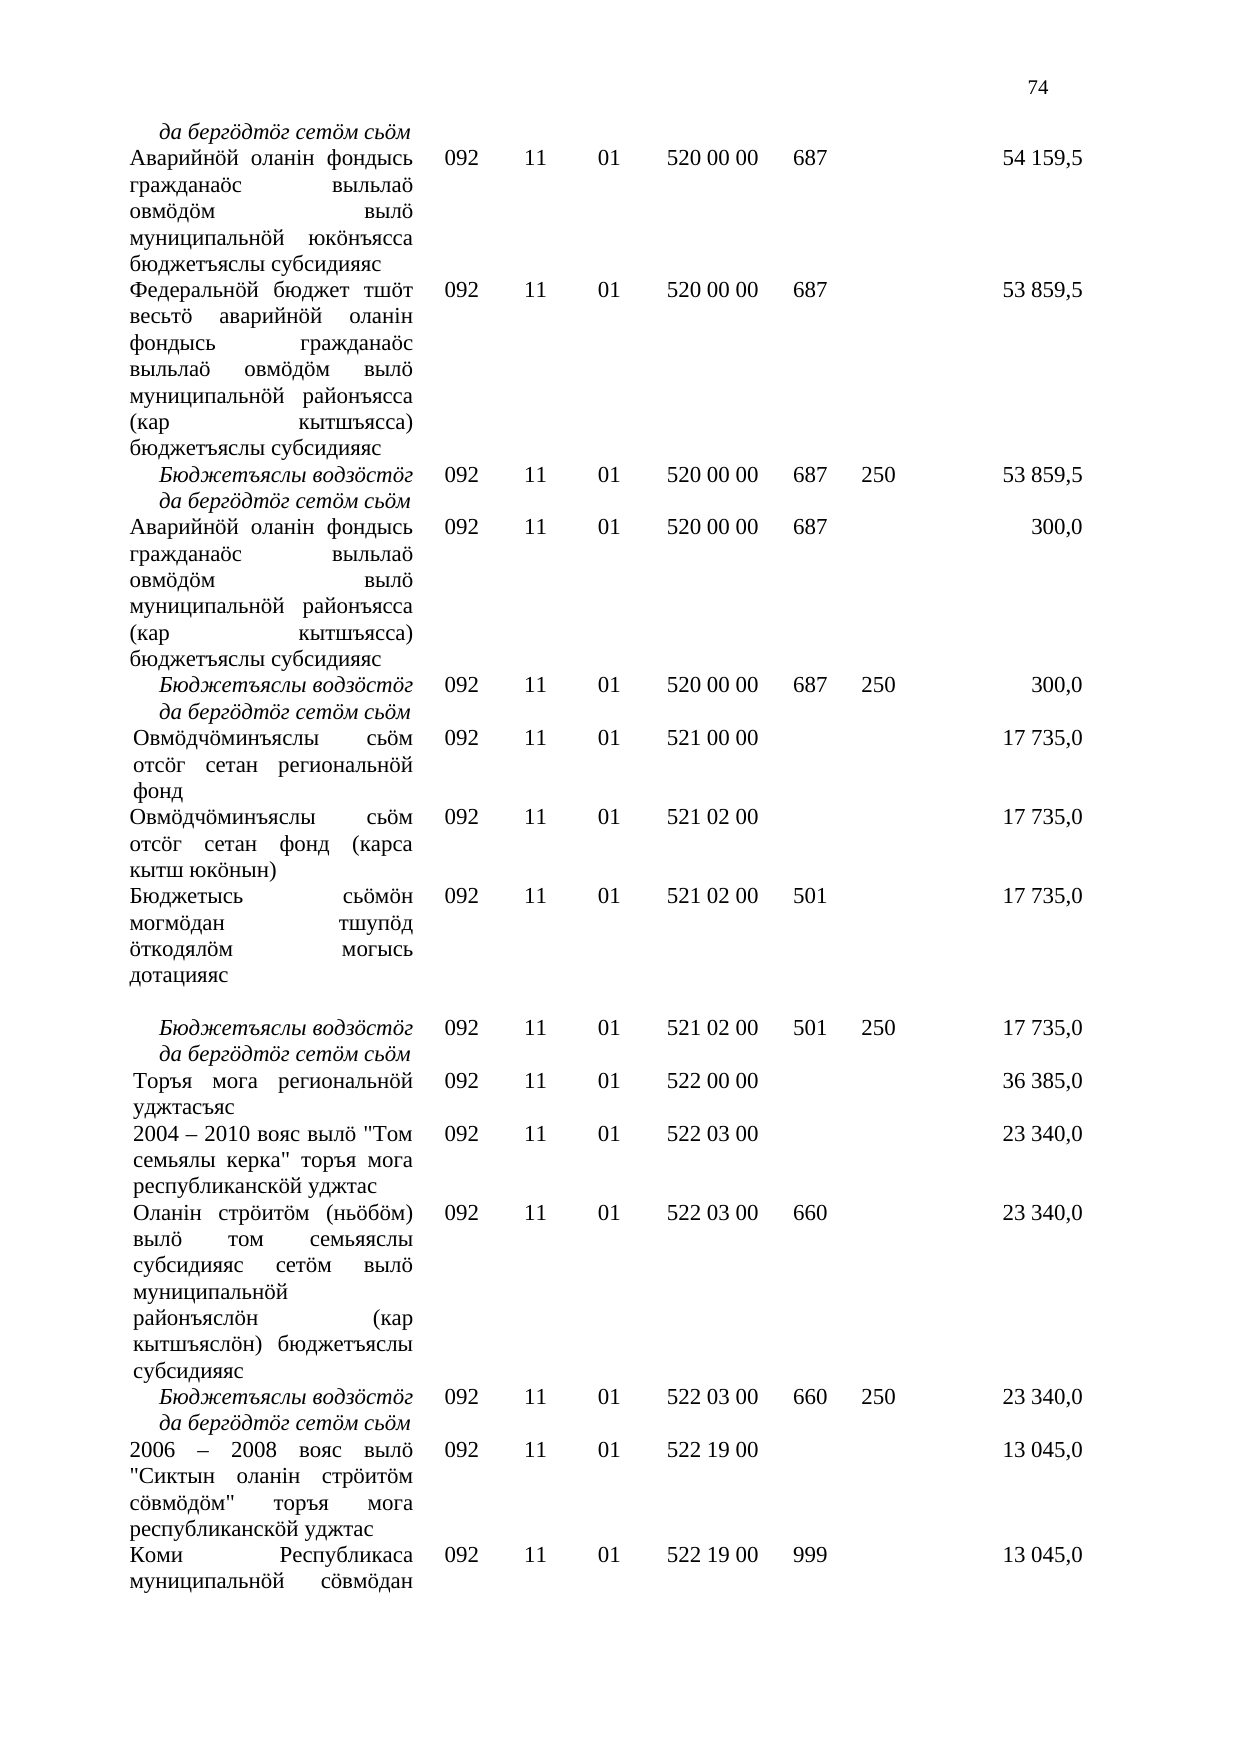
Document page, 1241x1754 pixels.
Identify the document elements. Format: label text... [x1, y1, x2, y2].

table_cell 53 859,5 [915, 276, 1094, 461]
table_cell [425, 118, 498, 144]
table_cell [779, 803, 841, 882]
table_cell 11 [498, 1383, 572, 1436]
table_cell 092 [425, 1541, 498, 1594]
table_cell 521 02 00 [646, 803, 779, 882]
table_cell 660 [779, 1199, 841, 1383]
table_cell 11 [498, 1541, 572, 1594]
table_cell 522 19 00 [646, 1541, 779, 1594]
table_cell 53 859,5 [915, 461, 1094, 513]
table_cell 01 [572, 1541, 646, 1594]
table_cell 520 00 00 [646, 276, 779, 461]
table_cell [779, 1120, 841, 1199]
table_cell 11 [498, 1120, 572, 1199]
table_cell 11 [498, 672, 572, 724]
table_cell 11 [498, 461, 572, 513]
table_cell [841, 803, 915, 882]
table_cell 522 03 00 [646, 1383, 779, 1436]
table_cell 17 735,0 [915, 1014, 1094, 1067]
table_cell [1094, 1067, 1150, 1119]
table_cell 11 [498, 514, 572, 672]
table_cell [915, 118, 1094, 144]
table_cell 092 [425, 145, 498, 276]
table_cell 092 [425, 1014, 498, 1067]
table_cell 2004 – 2010 вояс вылö "Том семьялы керка" торъя мога республиканскöй уджтас [118, 1120, 424, 1199]
table_cell 01 [572, 1014, 646, 1067]
table_cell 660 [779, 1383, 841, 1436]
table_cell 23 340,0 [915, 1383, 1094, 1436]
table_cell [841, 514, 915, 672]
table_cell [779, 1067, 841, 1119]
table_cell 01 [572, 276, 646, 461]
table_cell 092 [425, 724, 498, 803]
table_cell 11 [498, 145, 572, 276]
table_cell 01 [572, 1436, 646, 1541]
table_cell да бергöдтöг сетöм сьöм [118, 118, 424, 144]
table_cell [841, 1436, 915, 1541]
table_cell Бюджетъяслы водзöстöг да бергöдтöг сетöм сьöм [118, 461, 424, 513]
table_cell [841, 724, 915, 803]
table_cell 522 19 00 [646, 1436, 779, 1541]
table_cell 11 [498, 883, 572, 1014]
table_cell 520 00 00 [646, 145, 779, 276]
table_cell 092 [425, 883, 498, 1014]
table_cell [1094, 276, 1150, 461]
table_cell [498, 118, 572, 144]
table_cell 250 [841, 1383, 915, 1436]
table_cell [572, 118, 646, 144]
table_cell 13 045,0 [915, 1436, 1094, 1541]
table_cell 520 00 00 [646, 461, 779, 513]
table_cell 17 735,0 [915, 803, 1094, 882]
table_cell 522 03 00 [646, 1120, 779, 1199]
table_cell 250 [841, 461, 915, 513]
table_cell [779, 118, 841, 144]
table_cell 092 [425, 1199, 498, 1383]
table_cell 092 [425, 803, 498, 882]
table_cell Оланін стрöитöм (ньöбöм) вылö том семьяяслы субсидияяс сетöм вылö муниципальнöй районъяслöн (кар кытшъяслöн) бюджетъяслы субсидияяс [118, 1199, 424, 1383]
table_cell 01 [572, 1120, 646, 1199]
table_cell 687 [779, 514, 841, 672]
table_cell 092 [425, 514, 498, 672]
table_cell 687 [779, 672, 841, 724]
table_cell 01 [572, 461, 646, 513]
table_cell 01 [572, 1383, 646, 1436]
table_cell 01 [572, 1199, 646, 1383]
table_cell Бюджетъяслы водзöстöг да бергöдтöг сетöм сьöм [118, 1014, 424, 1067]
table_cell [1094, 118, 1150, 144]
table_cell [646, 118, 779, 144]
table_cell 01 [572, 514, 646, 672]
table_cell 250 [841, 1014, 915, 1067]
table_cell 11 [498, 1199, 572, 1383]
table_cell 2006 – 2008 вояс вылö "Сиктын оланін стрöитöм сöвмöдöм" торъя мога республиканскöй уджтас [118, 1436, 424, 1541]
table_cell Бюджетъяслы водзöстöг да бергöдтöг сетöм сьöм [118, 672, 424, 724]
table_cell Бюджетъяслы водзöстöг да бергöдтöг сетöм сьöм [118, 1383, 424, 1436]
table_cell 23 340,0 [915, 1120, 1094, 1199]
table_cell 11 [498, 803, 572, 882]
table_cell 092 [425, 1436, 498, 1541]
table_cell Коми Республикаса муниципальнöй сöвмöдан [118, 1541, 424, 1594]
table_cell [1094, 1199, 1150, 1383]
table_cell Аварийнöй оланін фондысь гражданаöс выльлаö овмöдöм вылö муниципальнöй юкöнъясса бюджетъяслы субсидияяс [118, 145, 424, 276]
table_cell [1094, 724, 1150, 803]
table_cell 687 [779, 461, 841, 513]
table_cell 11 [498, 1014, 572, 1067]
table_cell [1094, 145, 1150, 276]
table_cell 01 [572, 145, 646, 276]
table_cell 501 [779, 883, 841, 1014]
table_cell Овмöдчöминъяслы сьöм отсöг сетан фонд (карса кытш юкöнын) [118, 803, 424, 882]
table_cell 54 159,5 [915, 145, 1094, 276]
table_cell 520 00 00 [646, 672, 779, 724]
table_cell 687 [779, 145, 841, 276]
table_cell 01 [572, 1067, 646, 1119]
table_cell 501 [779, 1014, 841, 1067]
table_cell Бюджетысь сьöмöн могмöдан тшупöд öткодялöм могысь дотацияяс [118, 883, 424, 1014]
table_cell 01 [572, 724, 646, 803]
table_cell Федеральнöй бюджет тшöт весьтö аварийнöй оланін фондысь гражданаöс выльлаö овмöдöм вылö муниципальнöй районъясса (кар кытшъясса) бюджетъяслы субсидияяс [118, 276, 424, 461]
table_cell [1094, 672, 1150, 724]
table_cell 11 [498, 1067, 572, 1119]
table_cell [1094, 514, 1150, 672]
table_cell [841, 1541, 915, 1594]
table_cell [1094, 1014, 1150, 1067]
table_cell [841, 118, 915, 144]
table_cell 11 [498, 1436, 572, 1541]
table_cell 01 [572, 883, 646, 1014]
table_cell 17 735,0 [915, 883, 1094, 1014]
table_cell 092 [425, 1067, 498, 1119]
table_cell 11 [498, 724, 572, 803]
table_cell [1094, 461, 1150, 513]
table_cell [1094, 1120, 1150, 1199]
table_cell 521 02 00 [646, 1014, 779, 1067]
table_cell [1094, 1541, 1150, 1594]
table_cell 01 [572, 803, 646, 882]
table_cell 23 340,0 [915, 1199, 1094, 1383]
table_cell 01 [572, 672, 646, 724]
table_cell [1094, 1383, 1150, 1436]
table_cell Аварийнöй оланін фондысь гражданаöс выльлаö овмöдöм вылö муниципальнöй районъясса (кар кытшъясса) бюджетъяслы субсидияяс [118, 514, 424, 672]
table_cell 999 [779, 1541, 841, 1594]
table_cell [841, 1067, 915, 1119]
table_cell 17 735,0 [915, 724, 1094, 803]
table_cell 521 02 00 [646, 883, 779, 1014]
table_cell 092 [425, 1120, 498, 1199]
table_cell [841, 276, 915, 461]
table_cell 520 00 00 [646, 514, 779, 672]
table_cell 092 [425, 276, 498, 461]
table_cell 13 045,0 [915, 1541, 1094, 1594]
table_cell 300,0 [915, 514, 1094, 672]
table_cell 522 03 00 [646, 1199, 779, 1383]
table_cell Овмöдчöминъяслы сьöм отсöг сетан региональнöй фонд [118, 724, 424, 803]
table_cell [1094, 803, 1150, 882]
table_cell [841, 1199, 915, 1383]
table_cell 250 [841, 672, 915, 724]
table_cell [1094, 1436, 1150, 1541]
table_cell 092 [425, 672, 498, 724]
table_cell 36 385,0 [915, 1067, 1094, 1119]
table_cell 092 [425, 1383, 498, 1436]
table_cell 522 00 00 [646, 1067, 779, 1119]
table_cell [779, 724, 841, 803]
table_cell 300,0 [915, 672, 1094, 724]
table_cell [841, 1120, 915, 1199]
table_cell [779, 1436, 841, 1541]
table_cell 11 [498, 276, 572, 461]
table_cell 687 [779, 276, 841, 461]
table_cell [841, 145, 915, 276]
table_cell 521 00 00 [646, 724, 779, 803]
table_cell [1094, 883, 1150, 1014]
table_cell Торъя мога региональнöй уджтасъяс [118, 1067, 424, 1119]
table_cell [841, 883, 915, 1014]
table_cell 092 [425, 461, 498, 513]
